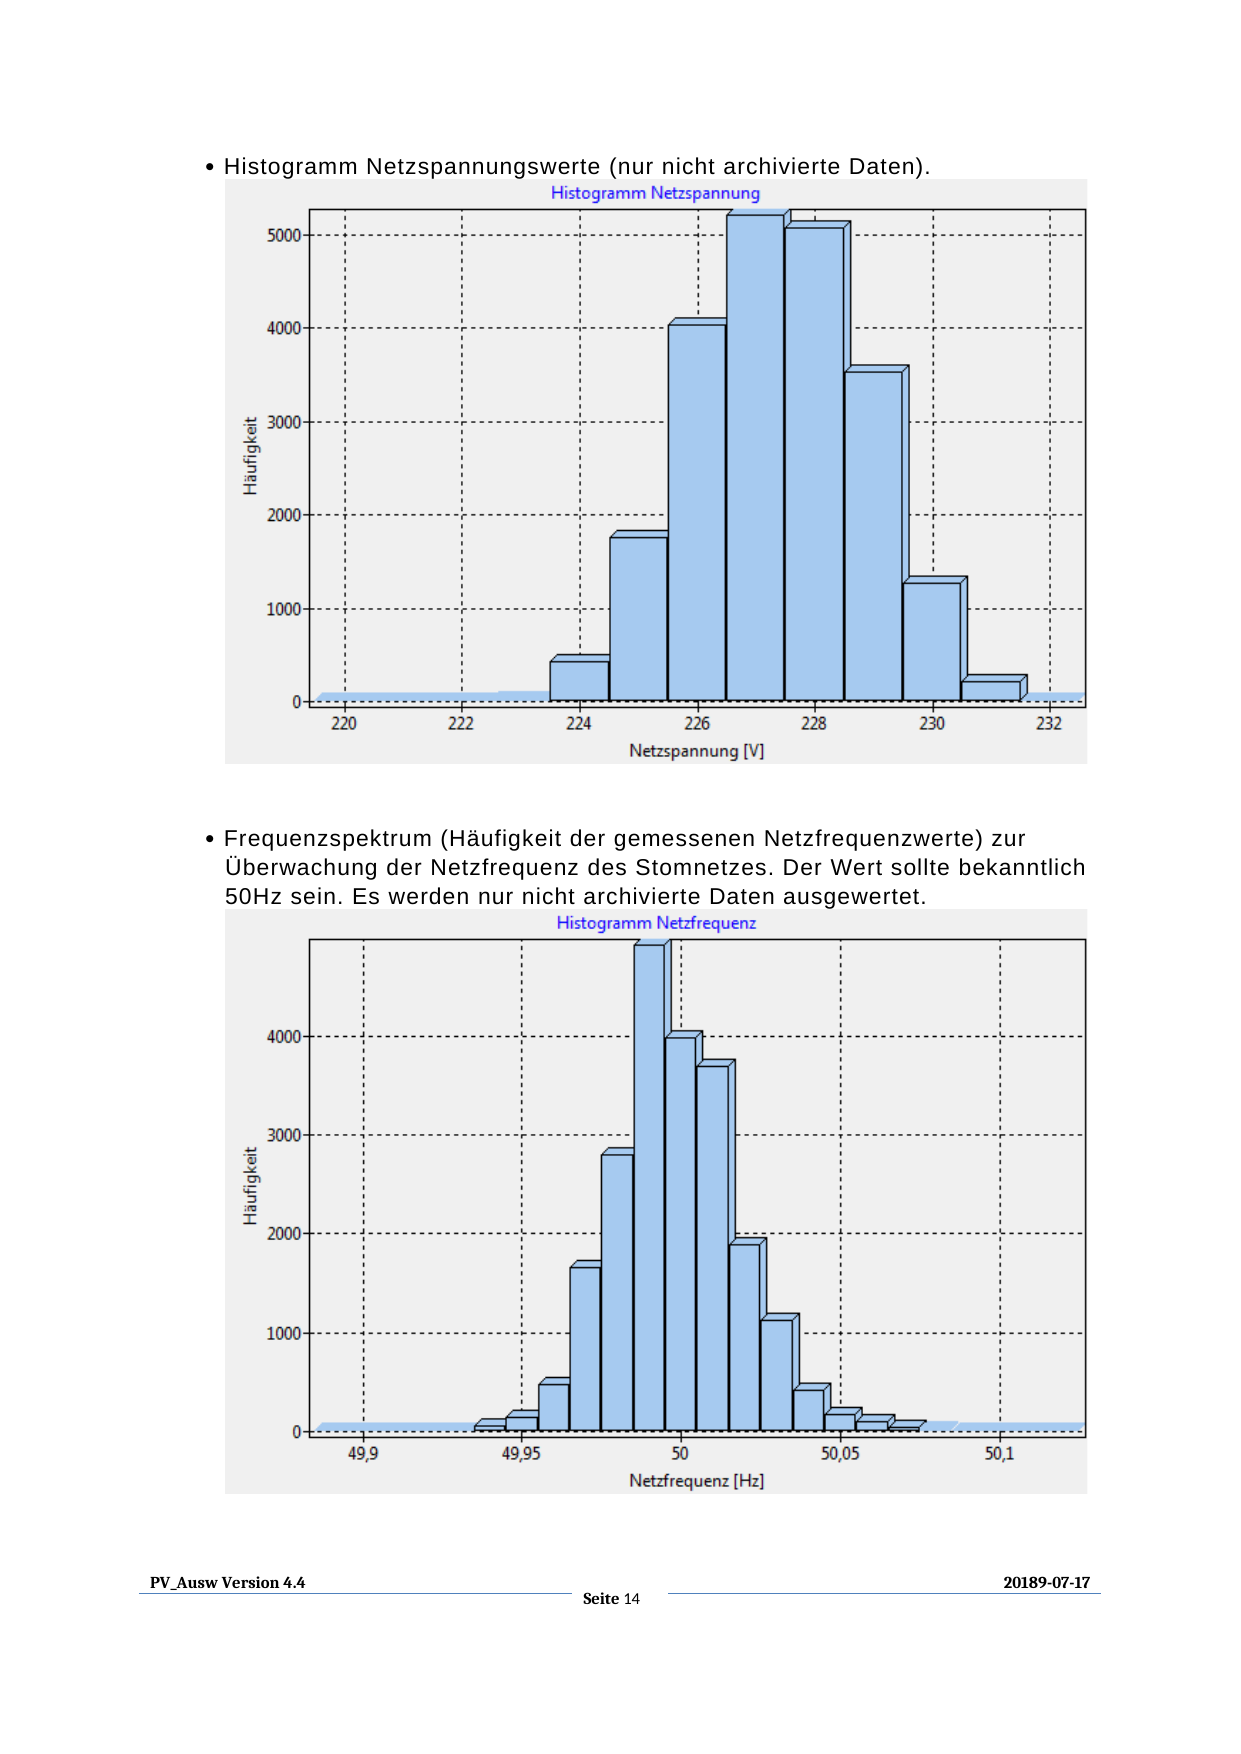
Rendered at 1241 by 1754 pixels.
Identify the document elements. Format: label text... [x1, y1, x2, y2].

picture [225, 909, 1088, 1494]
list Histogramm Netzspannungswerte (nur nicht archivierte Daten). [206, 150, 1090, 822]
list Frequenzspektrum (Häufigkeit der gemessenen Netzfrequenzwerte) zur Überwachung der Netzfrequenz des Stomnetzes. Der Wert sollte bekanntlich 50Hz sein. Es werden nur nicht archivierte Daten ausgewertet. [206, 822, 1090, 1552]
picture [225, 179, 1088, 764]
